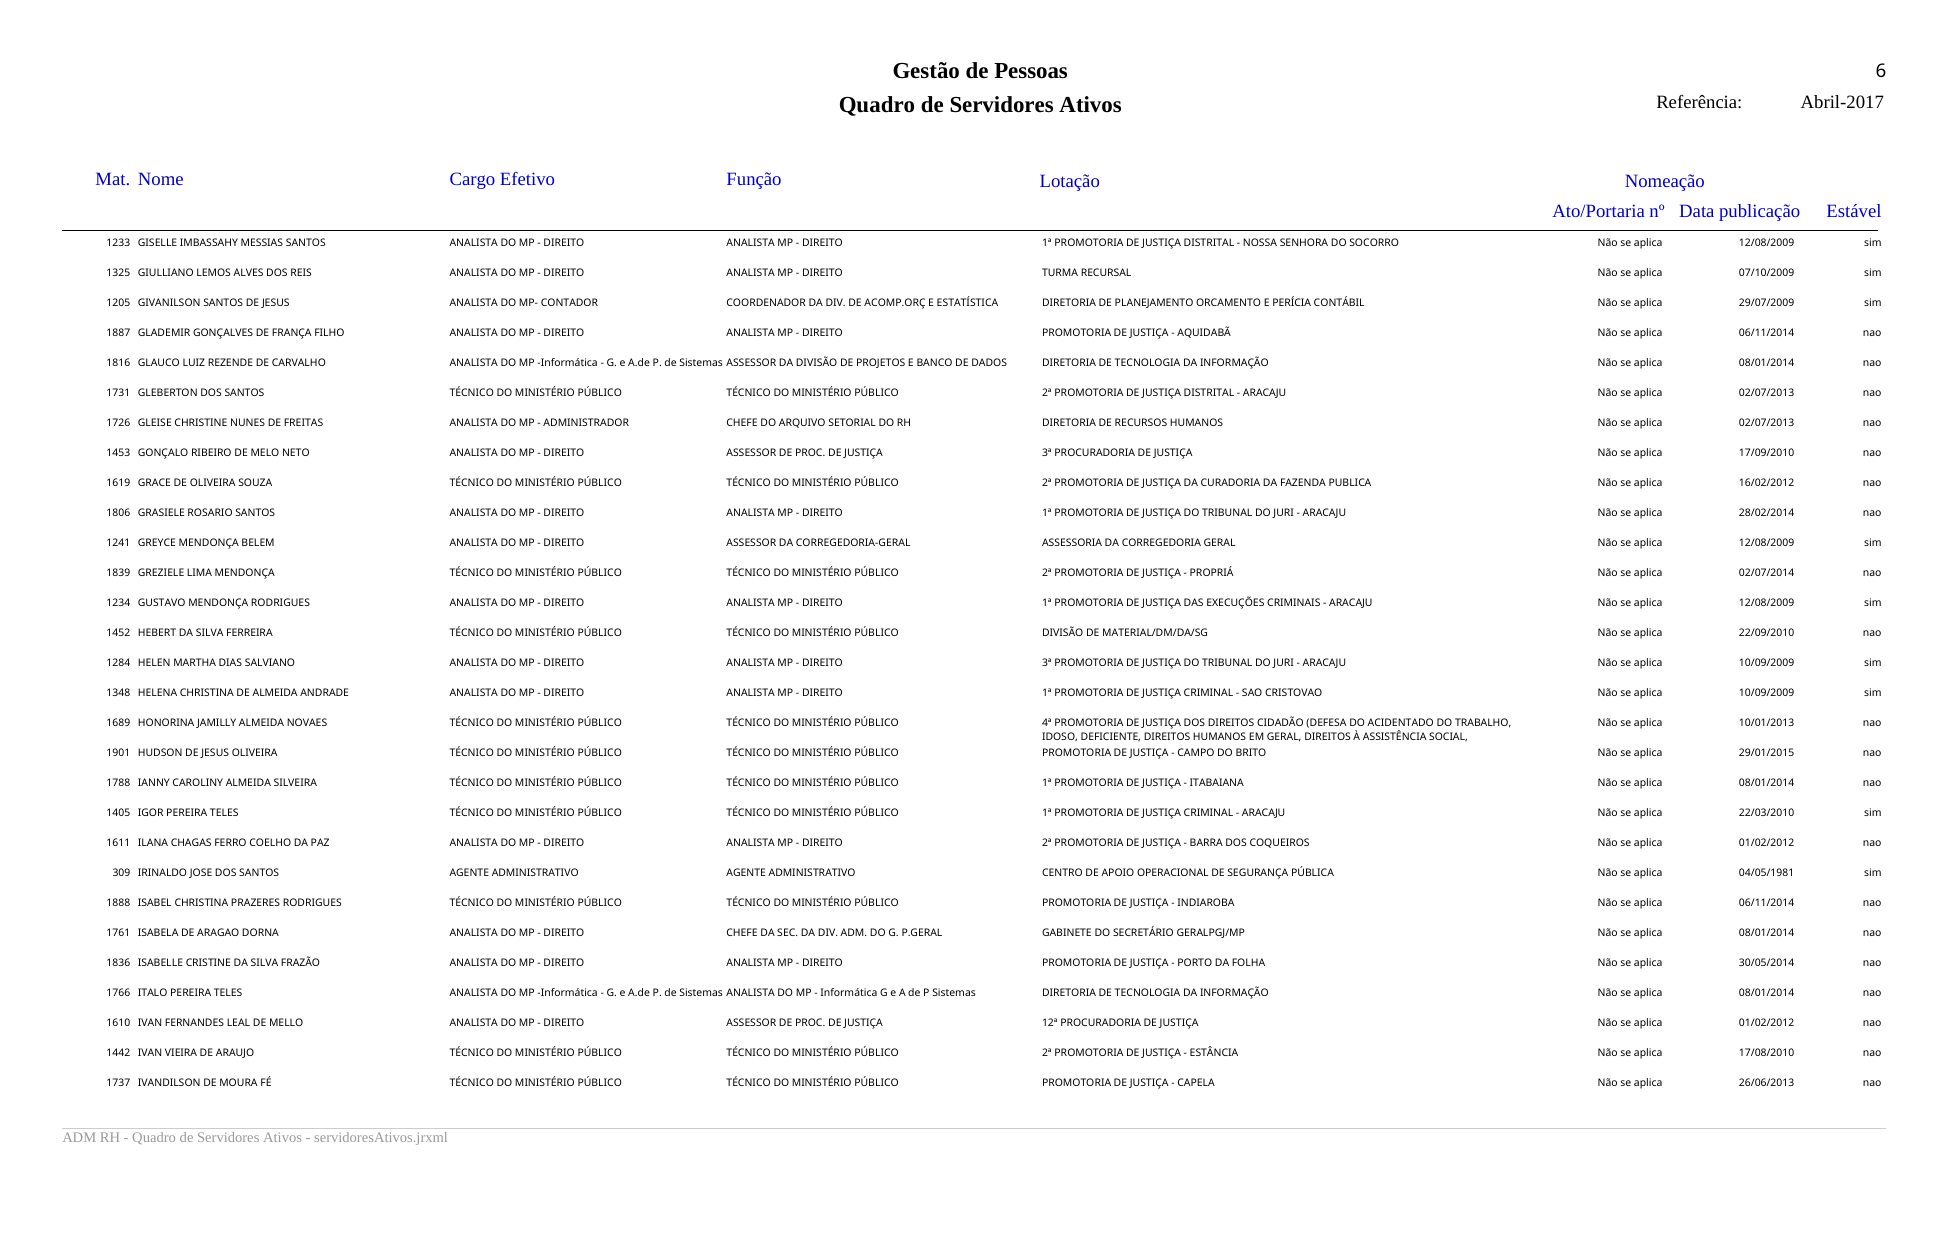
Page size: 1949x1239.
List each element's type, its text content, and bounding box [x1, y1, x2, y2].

table_cell GRASIELE ROSARIO SANTOS [138, 505, 443, 535]
table_cell [1794, 985, 1803, 1015]
table_cell ANALISTA DO MP - DIREITO [449, 505, 723, 535]
table_cell HONORINA JAMILLY ALMEIDA NOVAES [138, 715, 443, 745]
table_cell Não se aplica [1547, 895, 1662, 925]
table_cell [443, 955, 449, 985]
table_cell [443, 295, 449, 325]
table_cell DIVISÃO DE MATERIAL/DM/DA/SG [1042, 625, 1538, 655]
table_cell sim [1803, 595, 1881, 625]
table_cell 1405 [68, 805, 130, 835]
table_cell [1538, 505, 1547, 535]
table_cell HELENA CHRISTINA DE ALMEIDA ANDRADE [138, 685, 443, 715]
table_cell Gestão de Pessoas [437, 57, 1523, 85]
table_cell nao [1803, 355, 1881, 385]
table_cell [0, 1128, 62, 1152]
table_cell GLADEMIR GONÇALVES DE FRANÇA FILHO [138, 325, 443, 355]
table_cell [130, 925, 138, 955]
table_cell [1030, 1015, 1042, 1045]
table_cell [1881, 775, 1948, 805]
table_cell 1234 [68, 595, 130, 625]
table_cell IVAN VIEIRA DE ARAUJO [138, 1045, 443, 1075]
table_cell [0, 415, 68, 445]
table_cell nao [1803, 745, 1881, 775]
table_cell 1766 [68, 985, 130, 1015]
table_cell [1538, 745, 1547, 775]
table_cell 08/01/2014 [1662, 985, 1794, 1015]
table_cell TÉCNICO DO MINISTÉRIO PÚBLICO [449, 745, 723, 775]
table_cell ANALISTA MP - DIREITO [726, 505, 1030, 535]
table_cell [1523, 91, 1656, 124]
table_cell sim [1803, 295, 1881, 325]
table_cell [1881, 805, 1948, 835]
table_cell Nomeação [1529, 170, 1800, 199]
table_cell IVANDILSON DE MOURA FÉ [138, 1075, 443, 1105]
table_cell ANALISTA MP - DIREITO [726, 655, 1030, 685]
table_cell ANALISTA DO MP - DIREITO [449, 925, 723, 955]
table_cell [130, 295, 138, 325]
table_cell [130, 415, 138, 445]
table_cell [0, 235, 68, 265]
table_cell DIRETORIA DE PLANEJAMENTO ORCAMENTO E PERÍCIA CONTÁBIL [1042, 295, 1538, 325]
table_cell Não se aplica [1547, 1075, 1662, 1105]
table_cell [1794, 925, 1803, 955]
table_cell [1881, 535, 1948, 565]
table_cell [1794, 1015, 1803, 1045]
table_cell ANALISTA MP - DIREITO [726, 265, 1030, 295]
table_cell HELEN MARTHA DIAS SALVIANO [138, 655, 443, 685]
table_cell [1538, 235, 1547, 265]
table_cell AGENTE ADMINISTRATIVO [726, 865, 1030, 895]
table_cell [1881, 715, 1948, 745]
table_cell [443, 685, 449, 715]
table_cell [1794, 475, 1803, 505]
table_cell [443, 655, 449, 685]
table_cell Não se aplica [1547, 445, 1662, 475]
table_cell [1538, 925, 1547, 955]
table_cell 1452 [68, 625, 130, 655]
table_cell 2ª PROMOTORIA DE JUSTIÇA - ESTÂNCIA [1042, 1045, 1538, 1075]
table_cell 01/02/2012 [1662, 835, 1794, 865]
table_cell 1ª PROMOTORIA DE JUSTIÇA DO TRIBUNAL DO JURI - ARACAJU [1042, 505, 1538, 535]
table_cell CHEFE DO ARQUIVO SETORIAL DO RH [726, 415, 1030, 445]
table_cell [1794, 805, 1803, 835]
table_cell [443, 355, 449, 385]
table_cell [130, 505, 138, 535]
table_cell ANALISTA MP - DIREITO [726, 955, 1030, 985]
table_cell Não se aplica [1547, 535, 1662, 565]
table_cell Referência: [1656, 91, 1754, 124]
table_cell [130, 565, 138, 595]
table_cell sim [1803, 805, 1881, 835]
table_cell nao [1803, 475, 1881, 505]
table_cell [1538, 295, 1547, 325]
table_cell [1030, 805, 1042, 835]
table_cell [0, 85, 1948, 91]
table_cell Não se aplica [1547, 865, 1662, 895]
table_cell [0, 865, 68, 895]
table_cell GREZIELE LIMA MENDONÇA [138, 565, 443, 595]
table_cell [1030, 565, 1042, 595]
table_cell ANALISTA MP - DIREITO [726, 685, 1030, 715]
table_cell [0, 655, 68, 685]
table_cell [1030, 985, 1042, 1015]
table_cell [0, 200, 1529, 229]
table_cell GRACE DE OLIVEIRA SOUZA [138, 475, 443, 505]
table_cell 02/07/2013 [1662, 385, 1794, 415]
table_cell Ato/Portaria nº [1529, 200, 1664, 229]
table_cell [130, 355, 138, 385]
table_cell [1881, 745, 1948, 775]
table_cell [130, 170, 138, 198]
table_cell [1794, 865, 1803, 895]
table_cell sim [1803, 655, 1881, 685]
table_cell [1030, 505, 1042, 535]
table_cell Não se aplica [1547, 595, 1662, 625]
table_cell ANALISTA MP - DIREITO [726, 325, 1030, 355]
table_cell 12/08/2009 [1662, 595, 1794, 625]
table_cell GIULLIANO LEMOS ALVES DOS REIS [138, 265, 443, 295]
table_cell [1794, 835, 1803, 865]
table_cell 12ª PROCURADORIA DE JUSTIÇA [1042, 1015, 1538, 1045]
table_cell COORDENADOR DA DIV. DE ACOMP.ORÇ E ESTATÍSTICA [726, 295, 1030, 325]
table_cell PROMOTORIA DE JUSTIÇA - PORTO DA FOLHA [1042, 955, 1538, 985]
table_cell [1881, 325, 1948, 355]
table_cell [1881, 385, 1948, 415]
table_cell [1881, 835, 1948, 865]
table_cell [1881, 595, 1948, 625]
table_cell 1888 [68, 895, 130, 925]
table_cell 1453 [68, 445, 130, 475]
table_cell [0, 625, 68, 655]
table_cell GIVANILSON SANTOS DE JESUS [138, 295, 443, 325]
table_cell [1881, 235, 1948, 265]
table_cell [0, 355, 68, 385]
table_cell 01/02/2012 [1662, 1015, 1794, 1045]
table_cell TÉCNICO DO MINISTÉRIO PÚBLICO [449, 715, 723, 745]
table_cell [443, 505, 449, 535]
table_cell [443, 775, 449, 805]
table_cell [0, 835, 68, 865]
table_cell IGOR PEREIRA TELES [138, 805, 443, 835]
table_cell [1538, 445, 1547, 475]
table_cell [1538, 865, 1547, 895]
table_cell 12/08/2009 [1662, 535, 1794, 565]
table_cell [0, 565, 68, 595]
table_cell ANALISTA DO MP - DIREITO [449, 265, 723, 295]
table_cell [1538, 685, 1547, 715]
table_cell [0, 170, 68, 198]
table_cell [1794, 715, 1803, 745]
table_cell [1030, 595, 1042, 625]
table_cell Não se aplica [1547, 415, 1662, 445]
table_cell Não se aplica [1547, 715, 1662, 745]
table_cell TÉCNICO DO MINISTÉRIO PÚBLICO [726, 745, 1030, 775]
table_cell [0, 385, 68, 415]
table_cell GUSTAVO MENDONÇA RODRIGUES [138, 595, 443, 625]
table_cell [1881, 925, 1948, 955]
table_cell sim [1803, 685, 1881, 715]
table_cell [1030, 865, 1042, 895]
table_cell [1030, 685, 1042, 715]
table_cell nao [1803, 385, 1881, 415]
table_cell 08/01/2014 [1662, 775, 1794, 805]
table_cell Data publicação [1665, 200, 1800, 229]
table_cell 2ª PROMOTORIA DE JUSTIÇA - BARRA DOS COQUEIROS [1042, 835, 1538, 865]
table_cell TURMA RECURSAL [1042, 265, 1538, 295]
table_cell [1794, 415, 1803, 445]
table_cell [1794, 265, 1803, 295]
table_cell Não se aplica [1547, 625, 1662, 655]
table_cell ANALISTA DO MP - DIREITO [449, 955, 723, 985]
table_cell [1881, 565, 1948, 595]
table_cell 2ª PROMOTORIA DE JUSTIÇA DISTRITAL - ARACAJU [1042, 385, 1538, 415]
table_cell TÉCNICO DO MINISTÉRIO PÚBLICO [449, 895, 723, 925]
table_cell [1881, 865, 1948, 895]
table_cell CENTRO DE APOIO OPERACIONAL DE SEGURANÇA PÚBLICA [1042, 865, 1538, 895]
table_cell Não se aplica [1547, 475, 1662, 505]
table_cell 17/08/2010 [1662, 1045, 1794, 1075]
table_cell [1794, 295, 1803, 325]
table_cell 29/07/2009 [1662, 295, 1794, 325]
table_cell ASSESSOR DE PROC. DE JUSTIÇA [726, 1015, 1030, 1045]
table_cell [1794, 325, 1803, 355]
table_cell [1030, 775, 1042, 805]
table_cell nao [1803, 505, 1881, 535]
table_cell IANNY CAROLINY ALMEIDA SILVEIRA [138, 775, 443, 805]
table_cell [130, 265, 138, 295]
table_cell [130, 775, 138, 805]
table_cell [0, 125, 1948, 168]
table_cell ADM RH - Quadro de Servidores Ativos - servidoresAtivos.jrxml [62, 1129, 1886, 1152]
table_cell [0, 91, 437, 124]
table_cell 1ª PROMOTORIA DE JUSTIÇA DISTRITAL - NOSSA SENHORA DO SOCORRO [1042, 235, 1538, 265]
table_cell Não se aplica [1547, 325, 1662, 355]
table_cell [0, 715, 68, 745]
table_cell 1619 [68, 475, 130, 505]
table_cell [1794, 1075, 1803, 1105]
table_cell 1901 [68, 745, 130, 775]
table_cell [1030, 955, 1042, 985]
table_cell 1731 [68, 385, 130, 415]
table_cell [1030, 925, 1042, 955]
table_cell nao [1803, 1015, 1881, 1045]
table_cell [1881, 955, 1948, 985]
table_cell [1881, 355, 1948, 385]
table_cell [1538, 1045, 1547, 1075]
table_cell [130, 625, 138, 655]
table_cell [803, 170, 1039, 198]
table_cell ITALO PEREIRA TELES [138, 985, 443, 1015]
table_cell [130, 865, 138, 895]
table_cell [1794, 895, 1803, 925]
table_cell TÉCNICO DO MINISTÉRIO PÚBLICO [726, 1045, 1030, 1075]
table_cell 1205 [68, 295, 130, 325]
table_cell [0, 1075, 68, 1105]
table_cell GLAUCO LUIZ REZENDE DE CARVALHO [138, 355, 443, 385]
table_cell nao [1803, 325, 1881, 355]
table_cell ANALISTA DO MP- CONTADOR [449, 295, 723, 325]
table_cell ANALISTA DO MP - ADMINISTRADOR [449, 415, 723, 445]
table_cell 3ª PROMOTORIA DE JUSTIÇA DO TRIBUNAL DO JURI - ARACAJU [1042, 655, 1538, 685]
table_cell [130, 385, 138, 415]
table_cell TÉCNICO DO MINISTÉRIO PÚBLICO [726, 775, 1030, 805]
table_cell 22/09/2010 [1662, 625, 1794, 655]
table_cell [443, 1045, 449, 1075]
table_cell 1233 [68, 235, 130, 265]
table_cell TÉCNICO DO MINISTÉRIO PÚBLICO [449, 775, 723, 805]
table_cell [0, 1015, 68, 1045]
table_cell ILANA CHAGAS FERRO COELHO DA PAZ [138, 835, 443, 865]
table_cell 1284 [68, 655, 130, 685]
table_cell [130, 1075, 138, 1105]
table_cell [130, 1045, 138, 1075]
table_cell [0, 805, 68, 835]
table_cell [1538, 475, 1547, 505]
table_cell nao [1803, 625, 1881, 655]
table_cell [1794, 535, 1803, 565]
table_cell [1538, 385, 1547, 415]
table_cell ANALISTA DO MP - DIREITO [449, 325, 723, 355]
table_cell [1030, 415, 1042, 445]
table_cell [1794, 655, 1803, 685]
table_cell [443, 265, 449, 295]
table_cell GREYCE MENDONÇA BELEM [138, 535, 443, 565]
table_cell Não se aplica [1547, 505, 1662, 535]
table_cell TÉCNICO DO MINISTÉRIO PÚBLICO [726, 805, 1030, 835]
table_cell [1538, 895, 1547, 925]
table_cell ANALISTA DO MP - DIREITO [449, 655, 723, 685]
table_cell 1442 [68, 1045, 130, 1075]
table_cell 16/02/2012 [1662, 475, 1794, 505]
table_cell [1881, 895, 1948, 925]
table_cell GLEISE CHRISTINE NUNES DE FREITAS [138, 415, 443, 445]
table_cell [1538, 985, 1547, 1015]
table_cell TÉCNICO DO MINISTÉRIO PÚBLICO [449, 565, 723, 595]
table_cell Não se aplica [1547, 775, 1662, 805]
table_cell 1ª PROMOTORIA DE JUSTIÇA - ITABAIANA [1042, 775, 1538, 805]
table_cell [443, 595, 449, 625]
table_cell 28/02/2014 [1662, 505, 1794, 535]
table_cell 1611 [68, 835, 130, 865]
table_cell 1887 [68, 325, 130, 355]
table_cell [0, 775, 68, 805]
table_cell [130, 715, 138, 745]
table_cell 02/07/2014 [1662, 565, 1794, 595]
table_cell [1538, 805, 1547, 835]
table_cell [130, 655, 138, 685]
table_cell [443, 865, 449, 895]
table_cell GABINETE DO SECRETÁRIO GERALPGJ/MP [1042, 925, 1538, 955]
table_cell [1881, 685, 1948, 715]
table_cell ANALISTA MP - DIREITO [726, 835, 1030, 865]
table_cell [1881, 200, 1948, 229]
table_cell ASSESSOR DA CORREGEDORIA-GERAL [726, 535, 1030, 565]
table_cell [1794, 955, 1803, 985]
table_cell [0, 895, 68, 925]
table_cell [1030, 475, 1042, 505]
table_cell [1538, 265, 1547, 295]
table_cell [203, 170, 449, 198]
table_cell 1816 [68, 355, 130, 385]
table_cell ANALISTA DO MP - Informática G e A de P Sistemas [726, 985, 1030, 1015]
table_cell [0, 595, 68, 625]
table_cell 1ª PROMOTORIA DE JUSTIÇA DAS EXECUÇÕES CRIMINAIS - ARACAJU [1042, 595, 1538, 625]
table_cell [1030, 535, 1042, 565]
table_cell [1538, 775, 1547, 805]
table_cell 17/09/2010 [1662, 445, 1794, 475]
table_cell 06/11/2014 [1662, 325, 1794, 355]
table_cell Não se aplica [1547, 1045, 1662, 1075]
table_cell sim [1803, 235, 1881, 265]
table_cell 3ª PROCURADORIA DE JUSTIÇA [1042, 445, 1538, 475]
table_cell [130, 595, 138, 625]
table_cell ANALISTA DO MP - DIREITO [449, 445, 723, 475]
table_cell [443, 895, 449, 925]
table_cell PROMOTORIA DE JUSTIÇA - AQUIDABÃ [1042, 325, 1538, 355]
table_cell [130, 685, 138, 715]
table_cell [130, 745, 138, 775]
table_cell TÉCNICO DO MINISTÉRIO PÚBLICO [449, 1075, 723, 1105]
table_cell Não se aplica [1547, 955, 1662, 985]
table_cell ANALISTA DO MP -Informática - G. e A.de P. de Sistemas [449, 985, 723, 1015]
table_cell nao [1803, 445, 1881, 475]
table_header Nome [138, 168, 203, 198]
table_cell [0, 955, 68, 985]
table_cell [1881, 265, 1948, 295]
table_cell [0, 505, 68, 535]
table_cell Não se aplica [1547, 385, 1662, 415]
table_cell DIRETORIA DE TECNOLOGIA DA INFORMAÇÃO [1042, 985, 1538, 1015]
table_cell [1030, 325, 1042, 355]
table_cell ANALISTA DO MP - DIREITO [449, 835, 723, 865]
table_cell [0, 535, 68, 565]
table_cell [1886, 1128, 1948, 1152]
table_cell [443, 1075, 449, 1105]
table_cell TÉCNICO DO MINISTÉRIO PÚBLICO [449, 385, 723, 415]
table_cell [443, 415, 449, 445]
table_cell [1794, 625, 1803, 655]
table_cell 4ª PROMOTORIA DE JUSTIÇA DOS DIREITOS CIDADÃO (DEFESA DO ACIDENTADO DO TRABALHO, IDOSO, DEFICIENTE, DIREITOS HUMANOS EM GERAL, DIREITOS À ASSISTÊNCIA SOCIAL, [1042, 715, 1538, 745]
table_cell 2ª PROMOTORIA DE JUSTIÇA DA CURADORIA DA FAZENDA PUBLICA [1042, 475, 1538, 505]
table_cell GISELLE IMBASSAHY MESSIAS SANTOS [138, 235, 443, 265]
table_cell [1030, 625, 1042, 655]
table_cell 08/01/2014 [1662, 355, 1794, 385]
table_cell 30/05/2014 [1662, 955, 1794, 985]
table_cell GONÇALO RIBEIRO DE MELO NETO [138, 445, 443, 475]
table_cell TÉCNICO DO MINISTÉRIO PÚBLICO [726, 385, 1030, 415]
table_cell TÉCNICO DO MINISTÉRIO PÚBLICO [449, 625, 723, 655]
table_cell ANALISTA DO MP - DIREITO [449, 595, 723, 625]
table_cell [1030, 355, 1042, 385]
table_cell [1030, 745, 1042, 775]
table_cell [0, 925, 68, 955]
table_cell [0, 57, 437, 84]
table_cell [1030, 235, 1042, 265]
table_cell [1538, 355, 1547, 385]
table_cell nao [1803, 835, 1881, 865]
table_cell 1610 [68, 1015, 130, 1045]
table_cell ANALISTA MP - DIREITO [726, 235, 1030, 265]
table_cell nao [1803, 715, 1881, 745]
table_cell [1794, 355, 1803, 385]
table_cell TÉCNICO DO MINISTÉRIO PÚBLICO [726, 715, 1030, 745]
table_cell 1806 [68, 505, 130, 535]
table_cell [1030, 295, 1042, 325]
table_cell nao [1803, 985, 1881, 1015]
table_cell 06/11/2014 [1662, 895, 1794, 925]
table_cell [1794, 235, 1803, 265]
table_cell PROMOTORIA DE JUSTIÇA - INDIAROBA [1042, 895, 1538, 925]
table_cell 6 [1731, 57, 1886, 84]
table_cell [1030, 715, 1042, 745]
table_cell [130, 235, 138, 265]
table_cell [0, 265, 68, 295]
table_cell nao [1803, 1045, 1881, 1075]
table_cell [0, 1105, 1948, 1128]
table_header Mat. [68, 168, 130, 198]
table_cell Lotação [1039, 170, 1196, 199]
table_cell [1538, 715, 1547, 745]
table_cell [1538, 535, 1547, 565]
table_cell 22/03/2010 [1662, 805, 1794, 835]
table_cell [443, 1015, 449, 1045]
table_cell [443, 565, 449, 595]
table_cell [130, 985, 138, 1015]
table_cell [1538, 835, 1547, 865]
table_cell [1881, 655, 1948, 685]
table_cell 1836 [68, 955, 130, 985]
table_cell ANALISTA MP - DIREITO [726, 595, 1030, 625]
table_cell 26/06/2013 [1662, 1075, 1794, 1105]
table_cell TÉCNICO DO MINISTÉRIO PÚBLICO [726, 1075, 1030, 1105]
table_cell ANALISTA DO MP - DIREITO [449, 685, 723, 715]
table_cell ANALISTA DO MP - DIREITO [449, 1015, 723, 1045]
table_cell [1030, 1075, 1042, 1105]
table_cell Não se aplica [1547, 805, 1662, 835]
table_cell ASSESSORIA DA CORREGEDORIA GERAL [1042, 535, 1538, 565]
table_cell [130, 895, 138, 925]
table_cell Não se aplica [1547, 1015, 1662, 1045]
table_cell [1884, 91, 1948, 124]
table_cell [1030, 655, 1042, 685]
table_cell 07/10/2009 [1662, 265, 1794, 295]
table_cell [0, 295, 68, 325]
table_cell [443, 925, 449, 955]
table_cell HUDSON DE JESUS OLIVEIRA [138, 745, 443, 775]
table_cell [443, 715, 449, 745]
table_cell [443, 805, 449, 835]
table_header Função [726, 168, 803, 198]
table_cell IVAN FERNANDES LEAL DE MELLO [138, 1015, 443, 1045]
table_cell [443, 325, 449, 355]
table_cell [130, 325, 138, 355]
table_cell 1ª PROMOTORIA DE JUSTIÇA CRIMINAL - SAO CRISTOVAO [1042, 685, 1538, 715]
table_cell [130, 445, 138, 475]
table_cell ANALISTA DO MP -Informática - G. e A.de P. de Sistemas [449, 355, 723, 385]
table_cell 1726 [68, 415, 130, 445]
table_cell nao [1803, 415, 1881, 445]
table_cell [1538, 595, 1547, 625]
table_cell Estável [1803, 200, 1881, 229]
table_cell 1325 [68, 265, 130, 295]
table_cell TÉCNICO DO MINISTÉRIO PÚBLICO [449, 475, 723, 505]
table_cell Não se aplica [1547, 745, 1662, 775]
table_cell Não se aplica [1547, 985, 1662, 1015]
table_cell [0, 445, 68, 475]
table_cell sim [1803, 865, 1881, 895]
table_cell TÉCNICO DO MINISTÉRIO PÚBLICO [726, 895, 1030, 925]
table_cell Não se aplica [1547, 685, 1662, 715]
table_cell [1881, 1045, 1948, 1075]
table_cell [1030, 895, 1042, 925]
table_cell TÉCNICO DO MINISTÉRIO PÚBLICO [726, 625, 1030, 655]
table_cell ANALISTA DO MP - DIREITO [449, 535, 723, 565]
table_cell [1538, 1075, 1547, 1105]
table_cell [1538, 625, 1547, 655]
table_cell [443, 235, 449, 265]
table_cell HEBERT DA SILVA FERREIRA [138, 625, 443, 655]
table_cell 10/09/2009 [1662, 655, 1794, 685]
table_cell Não se aplica [1547, 235, 1662, 265]
table_cell [1030, 265, 1042, 295]
table_cell PROMOTORIA DE JUSTIÇA - CAMPO DO BRITO [1042, 745, 1538, 775]
table_cell [0, 1045, 68, 1075]
table_header [0, 0, 1948, 57]
table_cell [1881, 985, 1948, 1015]
table_cell [130, 475, 138, 505]
table_cell 1839 [68, 565, 130, 595]
table_cell Não se aplica [1547, 265, 1662, 295]
table_cell [0, 685, 68, 715]
table_cell [1794, 595, 1803, 625]
table_cell [1794, 745, 1803, 775]
table_cell [1794, 1045, 1803, 1075]
table_cell Abril-2017 [1756, 91, 1884, 124]
table_cell ANALISTA DO MP - DIREITO [449, 235, 723, 265]
table_cell 309 [68, 865, 130, 895]
table_cell [443, 745, 449, 775]
table_cell [1538, 325, 1547, 355]
table_cell 1737 [68, 1075, 130, 1105]
table_cell 1788 [68, 775, 130, 805]
table_cell Não se aplica [1547, 565, 1662, 595]
table_cell [443, 475, 449, 505]
table_cell [1030, 445, 1042, 475]
table_cell [1030, 835, 1042, 865]
table_cell Não se aplica [1547, 295, 1662, 325]
table_cell [1030, 385, 1042, 415]
table_cell ISABELLE CRISTINE DA SILVA FRAZÃO [138, 955, 443, 985]
table_cell [1794, 565, 1803, 595]
table_cell 1689 [68, 715, 130, 745]
table_cell Não se aplica [1547, 835, 1662, 865]
table_cell Não se aplica [1547, 925, 1662, 955]
table_cell [1538, 955, 1547, 985]
table_cell 2ª PROMOTORIA DE JUSTIÇA - PROPRIÁ [1042, 565, 1538, 595]
table_cell 1ª PROMOTORIA DE JUSTIÇA CRIMINAL - ARACAJU [1042, 805, 1538, 835]
table_cell [0, 985, 68, 1015]
table_cell nao [1803, 895, 1881, 925]
table_cell nao [1803, 925, 1881, 955]
table_cell [1794, 685, 1803, 715]
table_cell CHEFE DA SEC. DA DIV. ADM. DO G. P.GERAL [726, 925, 1030, 955]
table_cell 1348 [68, 685, 130, 715]
table_cell nao [1803, 955, 1881, 985]
table_cell [443, 535, 449, 565]
table_cell sim [1803, 265, 1881, 295]
table_cell [1881, 505, 1948, 535]
table_cell ISABELA DE ARAGAO DORNA [138, 925, 443, 955]
table_cell [1886, 57, 1948, 84]
table_cell [0, 475, 68, 505]
table_cell [443, 985, 449, 1015]
table_cell 1761 [68, 925, 130, 955]
table_cell GLEBERTON DOS SANTOS [138, 385, 443, 415]
table_cell IRINALDO JOSE DOS SANTOS [138, 865, 443, 895]
table_cell [1881, 1015, 1948, 1045]
table_cell TÉCNICO DO MINISTÉRIO PÚBLICO [449, 1045, 723, 1075]
table_cell [1794, 505, 1803, 535]
table_cell DIRETORIA DE RECURSOS HUMANOS [1042, 415, 1538, 445]
table_cell nao [1803, 775, 1881, 805]
table_cell 04/05/1981 [1662, 865, 1794, 895]
table_cell 02/07/2013 [1662, 415, 1794, 445]
table_cell 29/01/2015 [1662, 745, 1794, 775]
table_cell Não se aplica [1547, 655, 1662, 685]
table_cell 12/08/2009 [1662, 235, 1794, 265]
table_cell nao [1803, 565, 1881, 595]
table_cell [443, 625, 449, 655]
table_cell Não se aplica [1547, 355, 1662, 385]
table_cell ISABEL CHRISTINA PRAZERES RODRIGUES [138, 895, 443, 925]
table_cell ASSESSOR DA DIVISÃO DE PROJETOS E BANCO DE DADOS [726, 355, 1030, 385]
table_cell [130, 835, 138, 865]
table_cell 10/01/2013 [1662, 715, 1794, 745]
table_cell [1538, 565, 1547, 595]
table_cell TÉCNICO DO MINISTÉRIO PÚBLICO [726, 565, 1030, 595]
table_cell [1800, 170, 1948, 198]
table_cell [0, 325, 68, 355]
table_cell TÉCNICO DO MINISTÉRIO PÚBLICO [726, 475, 1030, 505]
table_cell [1881, 625, 1948, 655]
table_cell DIRETORIA DE TECNOLOGIA DA INFORMAÇÃO [1042, 355, 1538, 385]
table_cell AGENTE ADMINISTRATIVO [449, 865, 723, 895]
table_cell [130, 805, 138, 835]
table_cell [1196, 170, 1529, 198]
table_header Cargo Efetivo [449, 168, 684, 198]
table_cell [1881, 445, 1948, 475]
table_cell [1881, 1075, 1948, 1105]
table_cell [1538, 655, 1547, 685]
table_cell [130, 955, 138, 985]
table_cell 10/09/2009 [1662, 685, 1794, 715]
table_cell [1538, 415, 1547, 445]
table_cell [1794, 385, 1803, 415]
table_cell [1538, 1015, 1547, 1045]
table_cell [0, 745, 68, 775]
table_cell ASSESSOR DE PROC. DE JUSTIÇA [726, 445, 1030, 475]
table_cell 08/01/2014 [1662, 925, 1794, 955]
table_cell [443, 385, 449, 415]
table_cell sim [1803, 535, 1881, 565]
table_cell [1881, 415, 1948, 445]
table_cell [1881, 475, 1948, 505]
table_cell TÉCNICO DO MINISTÉRIO PÚBLICO [449, 805, 723, 835]
table_cell [443, 835, 449, 865]
table_cell 1241 [68, 535, 130, 565]
table_cell PROMOTORIA DE JUSTIÇA - CAPELA [1042, 1075, 1538, 1105]
table_cell [1030, 1045, 1042, 1075]
table_cell [130, 535, 138, 565]
table_cell [130, 1015, 138, 1045]
table_cell [684, 170, 726, 198]
table_cell [1794, 445, 1803, 475]
table_cell [443, 445, 449, 475]
table_cell Quadro de Servidores Ativos [437, 91, 1523, 124]
table_cell nao [1803, 1075, 1881, 1105]
table_cell [1881, 295, 1948, 325]
table_cell [1794, 775, 1803, 805]
table_cell [1523, 57, 1731, 84]
